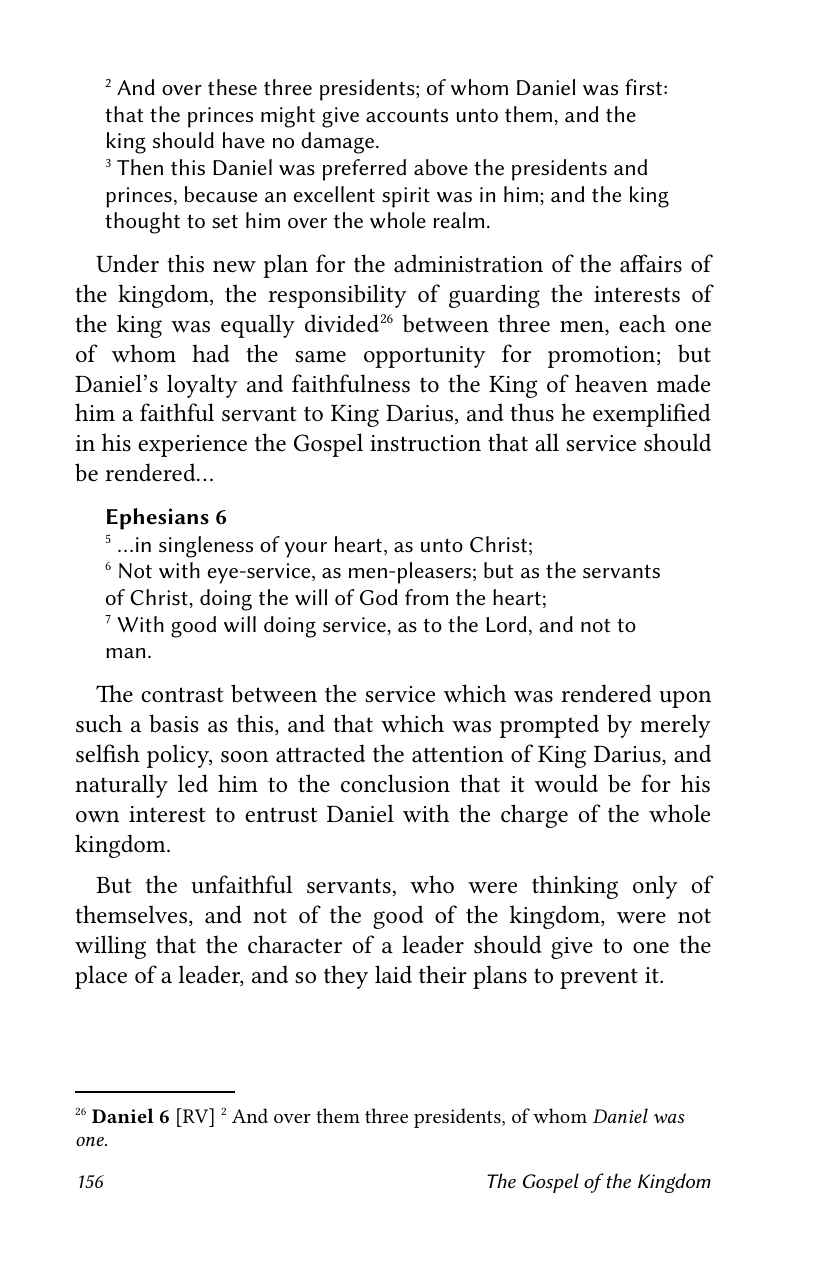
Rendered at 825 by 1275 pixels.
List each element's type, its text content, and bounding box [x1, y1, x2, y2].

text 5 ...in singleness of your heart, as unto Christ; [105, 532, 682, 558]
text But the unfaithful servants, who were thinking only of themselves, and not of the good of the kingdom, were not willing that the character of a leader should give to one the place of a leader, and so they laid their plans to prevent it. [75, 872, 712, 990]
text Ephesians 6 [105, 504, 712, 530]
text 3 Then this Daniel was preferred above the presidents and princes, because an excellent spirit was in him; and the king thought to set him over the whole realm. [105, 155, 682, 234]
text Under this new plan for the administration of the affairs of the kingdom, the responsibility of guarding the interests of the king was equally divided between three men, each one of whom had the same opportunity for promotion; but Daniel’s loyalty and faithfulness to the King of heaven made him a faithful servant to King Darius, and thus he exemplified in his experience the Gospel instruction that all service should be rendered… [75, 250, 712, 488]
text 7 With good will doing service, as to the Lord, and not to man. [105, 612, 682, 664]
text 6 Not with eye-service, as men-pleasers; but as the servants of Christ, doing the will of God from the heart; [105, 558, 682, 611]
text The contrast between the service which was rendered upon such a basis as this, and that which was prompted by merely selfish policy, soon attracted the attention of King Darius, and naturally led him to the conclusion that it would be for his own interest to entrust Daniel with the charge of the whole kingdom. [75, 680, 712, 858]
text 2 And over these three presidents; of whom Daniel was first: that the princes might give accounts unto them, and the king should have no damage. [105, 75, 682, 154]
text Daniel 6 [RV] 2 And over them three presidents, of whom Daniel was one. [75, 1104, 712, 1152]
